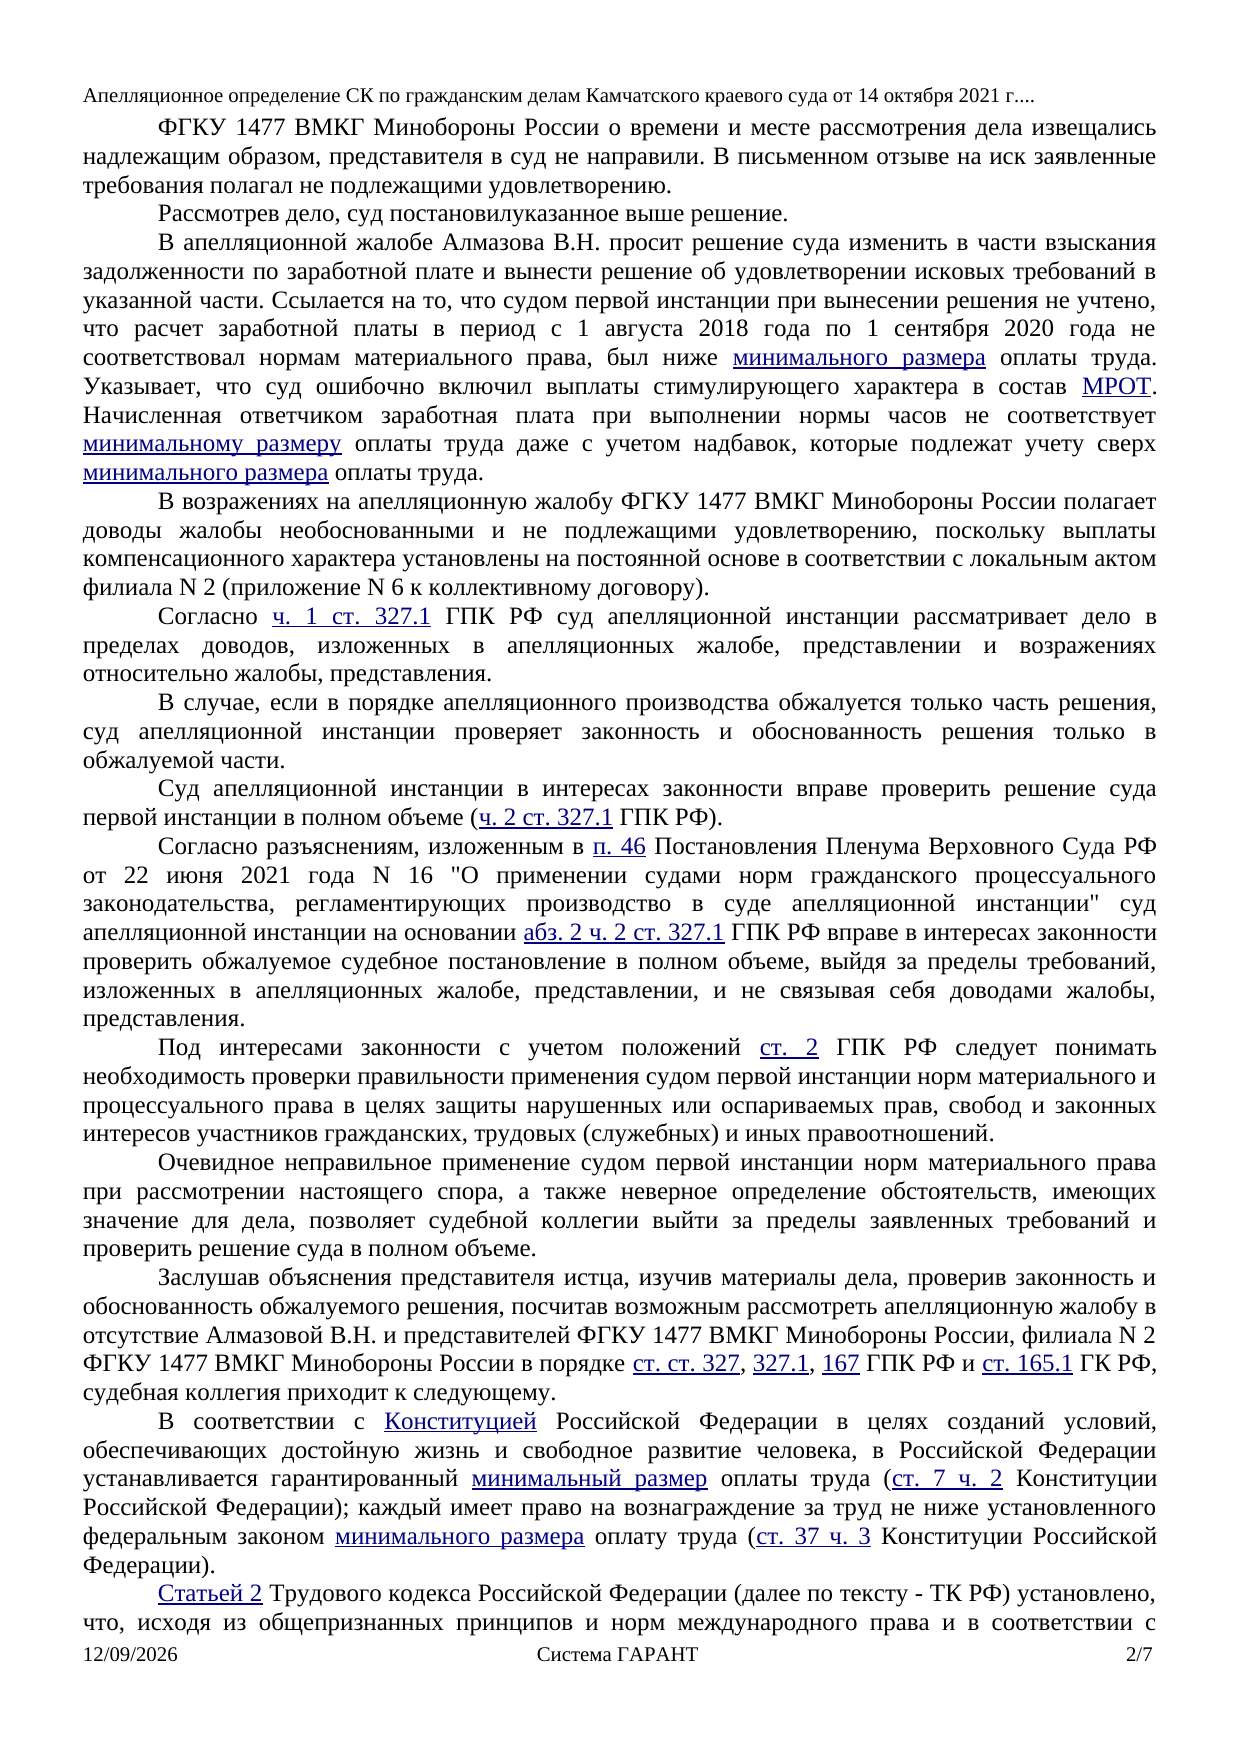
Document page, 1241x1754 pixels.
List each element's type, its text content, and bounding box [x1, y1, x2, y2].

text В апелляционной жалобе Алмазова В.Н. просит решение суда изменить в части взыскания задолженности по заработной плате и вынести решение об удовлетворении исковых требований в указанной части. Ссылается на то, что судом первой инстанции при вынесении решения не учтено, что расчет заработной платы в период с 1 августа 2018 года по 1 сентября 2020 года не соответствовал нормам материального права, был ниже минимального размера оплаты труда. Указывает, что суд ошибочно включил выплаты стимулирующего характера в состав МРОТ. Начисленная ответчиком заработная плата при выполнении нормы часов не соответствует минимальному размеру оплаты труда даже с учетом надбавок, которые подлежат учету сверх минимального размера оплаты труда. [83, 227, 1157, 486]
text Суд апелляционной инстанции в интересах законности вправе проверить решение суда первой инстанции в полном объеме (ч. 2 ст. 327.1 ГПК РФ). [83, 773, 1157, 831]
text В соответствии с Конституцией Российской Федерации в целях созданий условий, обеспечивающих достойную жизнь и свободное развитие человека, в Российской Федерации устанавливается гарантированный минимальный размер оплаты труда (ст. 7 ч. 2 Конституции Российской Федерации); каждый имеет право на вознаграждение за труд не ниже установленного федеральным законом минимального размера оплату труда (ст. 37 ч. 3 Конституции Российской Федерации). [83, 1406, 1157, 1578]
text ФГКУ 1477 ВМКГ Минобороны России о времени и месте рассмотрения дела извещались надлежащим образом, представителя в суд не направили. В письменном отзыве на иск заявленные требования полагал не подлежащими удовлетворению. [83, 112, 1157, 198]
text В случае, если в порядке апелляционного производства обжалуется только часть решения, суд апелляционной инстанции проверяет законность и обоснованность решения только в обжалуемой части. [83, 687, 1157, 773]
text Согласно разъяснениям, изложенным в п. 46 Постановления Пленума Верховного Суда РФ от 22 июня 2021 года N 16 "О применении судами норм гражданского процессуального законодательства, регламентирующих производство в суде апелляционной инстанции" суд апелляционной инстанции на основании абз. 2 ч. 2 ст. 327.1 ГПК РФ вправе в интересах законности проверить обжалуемое судебное постановление в полном объеме, выйдя за пределы требований, изложенных в апелляционных жалобе, представлении, и не связывая себя доводами жалобы, представления. [83, 831, 1157, 1032]
text Заслушав объяснения представителя истца, изучив материалы дела, проверив законность и обоснованность обжалуемого решения, посчитав возможным рассмотреть апелляционную жалобу в отсутствие Алмазовой В.Н. и представителей ФГКУ 1477 ВМКГ Минобороны России, филиала N 2 ФГКУ 1477 ВМКГ Минобороны России в порядке ст. ст. 327, 327.1, 167 ГПК РФ и ст. 165.1 ГК РФ, судебная коллегия приходит к следующему. [83, 1262, 1157, 1406]
text Очевидное неправильное применение судом первой инстанции норм материального права при рассмотрении настоящего спора, а также неверное определение обстоятельств, имеющих значение для дела, позволяет судебной коллегии выйти за пределы заявленных требований и проверить решение суда в полном объеме. [83, 1147, 1157, 1262]
text Под интересами законности с учетом положений ст. 2 ГПК РФ следует понимать необходимость проверки правильности применения судом первой инстанции норм материального и процессуального права в целях защиты нарушенных или оспариваемых прав, свобод и законных интересов участников гражданских, трудовых (служебных) и иных правоотношений. [83, 1032, 1157, 1147]
text В возражениях на апелляционную жалобу ФГКУ 1477 ВМКГ Минобороны России полагает доводы жалобы необоснованными и не подлежащими удовлетворению, поскольку выплаты компенсационного характера установлены на постоянной основе в соответствии с локальным актом филиала N 2 (приложение N 6 к коллективному договору). [83, 486, 1157, 601]
text Согласно ч. 1 ст. 327.1 ГПК РФ суд апелляционной инстанции рассматривает дело в пределах доводов, изложенных в апелляционных жалобе, представлении и возражениях относительно жалобы, представления. [83, 601, 1157, 687]
text Статьей 2 Трудового кодекса Российской Федерации (далее по тексту - ТК РФ) установлено, что, исходя из общепризнанных принципов и норм международного права и в соответствии с [83, 1578, 1157, 1636]
text Рассмотрев дело, суд постановилуказанное выше решение. [83, 198, 1157, 227]
